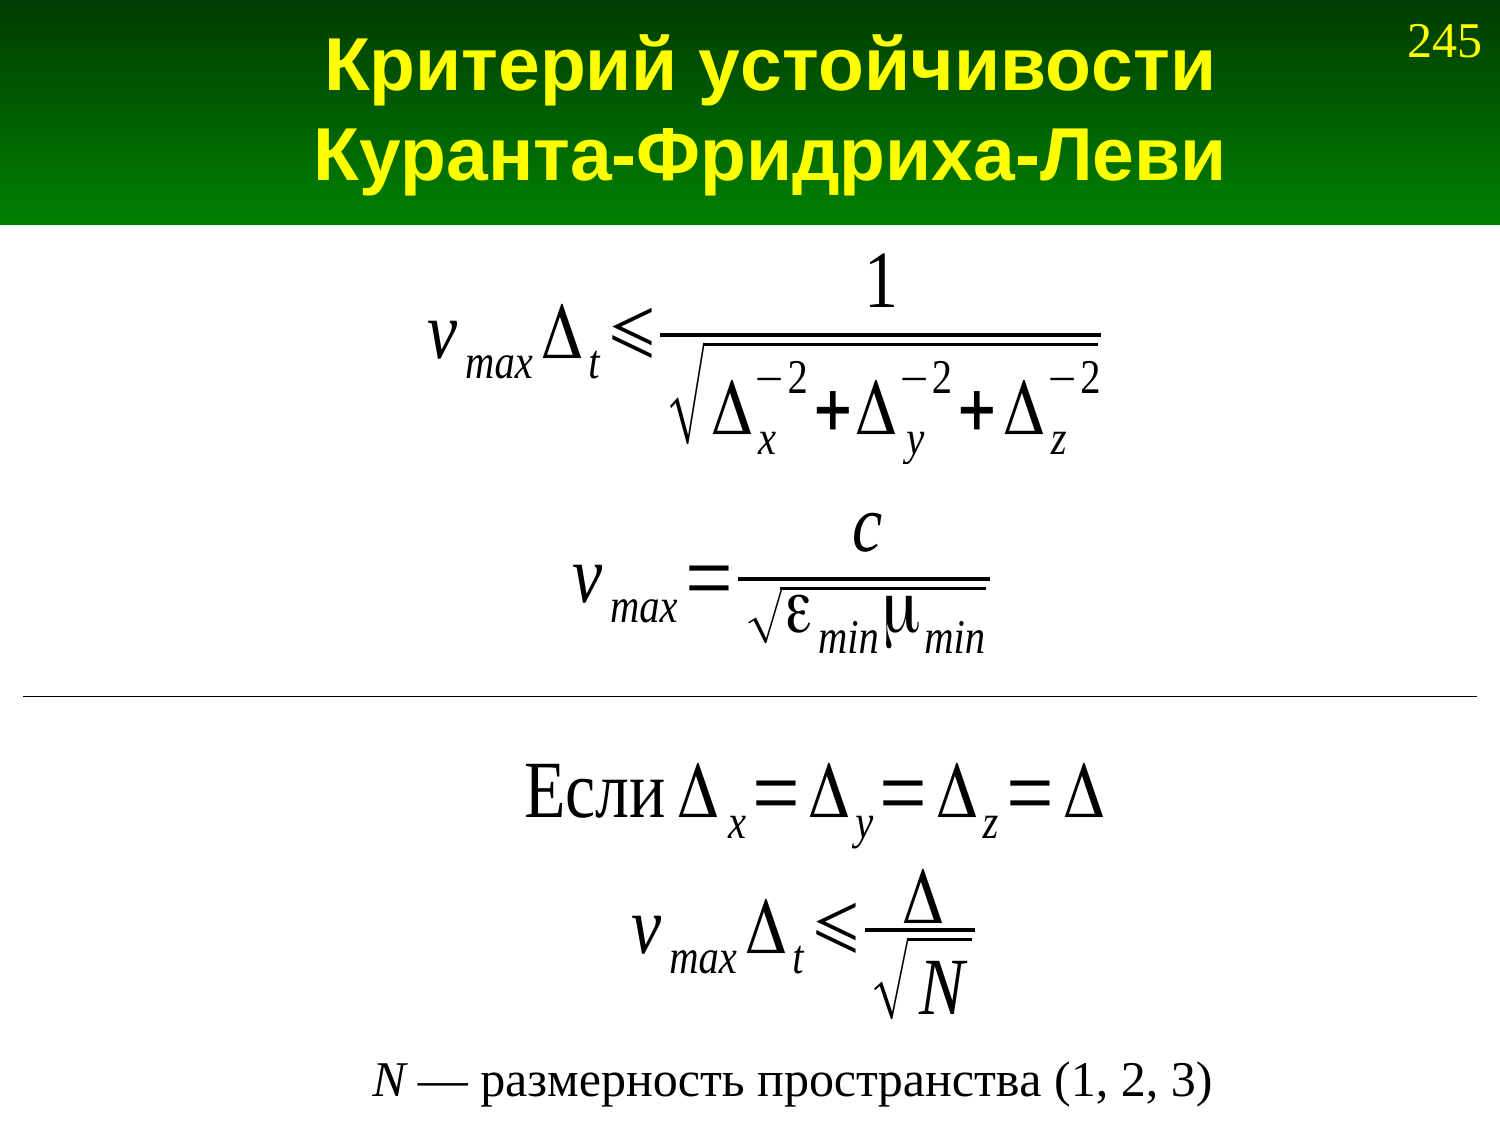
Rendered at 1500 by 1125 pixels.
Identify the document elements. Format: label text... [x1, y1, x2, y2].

chart [555, 480, 1011, 662]
chart [507, 746, 1123, 851]
chart [410, 236, 1123, 464]
text_box N — размерность пространства (1, 2, 3) [357, 1039, 1229, 1115]
chart [614, 862, 997, 1034]
title Критерий устойчивости Куранта-Фридриха-Леви [100, 7, 1441, 204]
